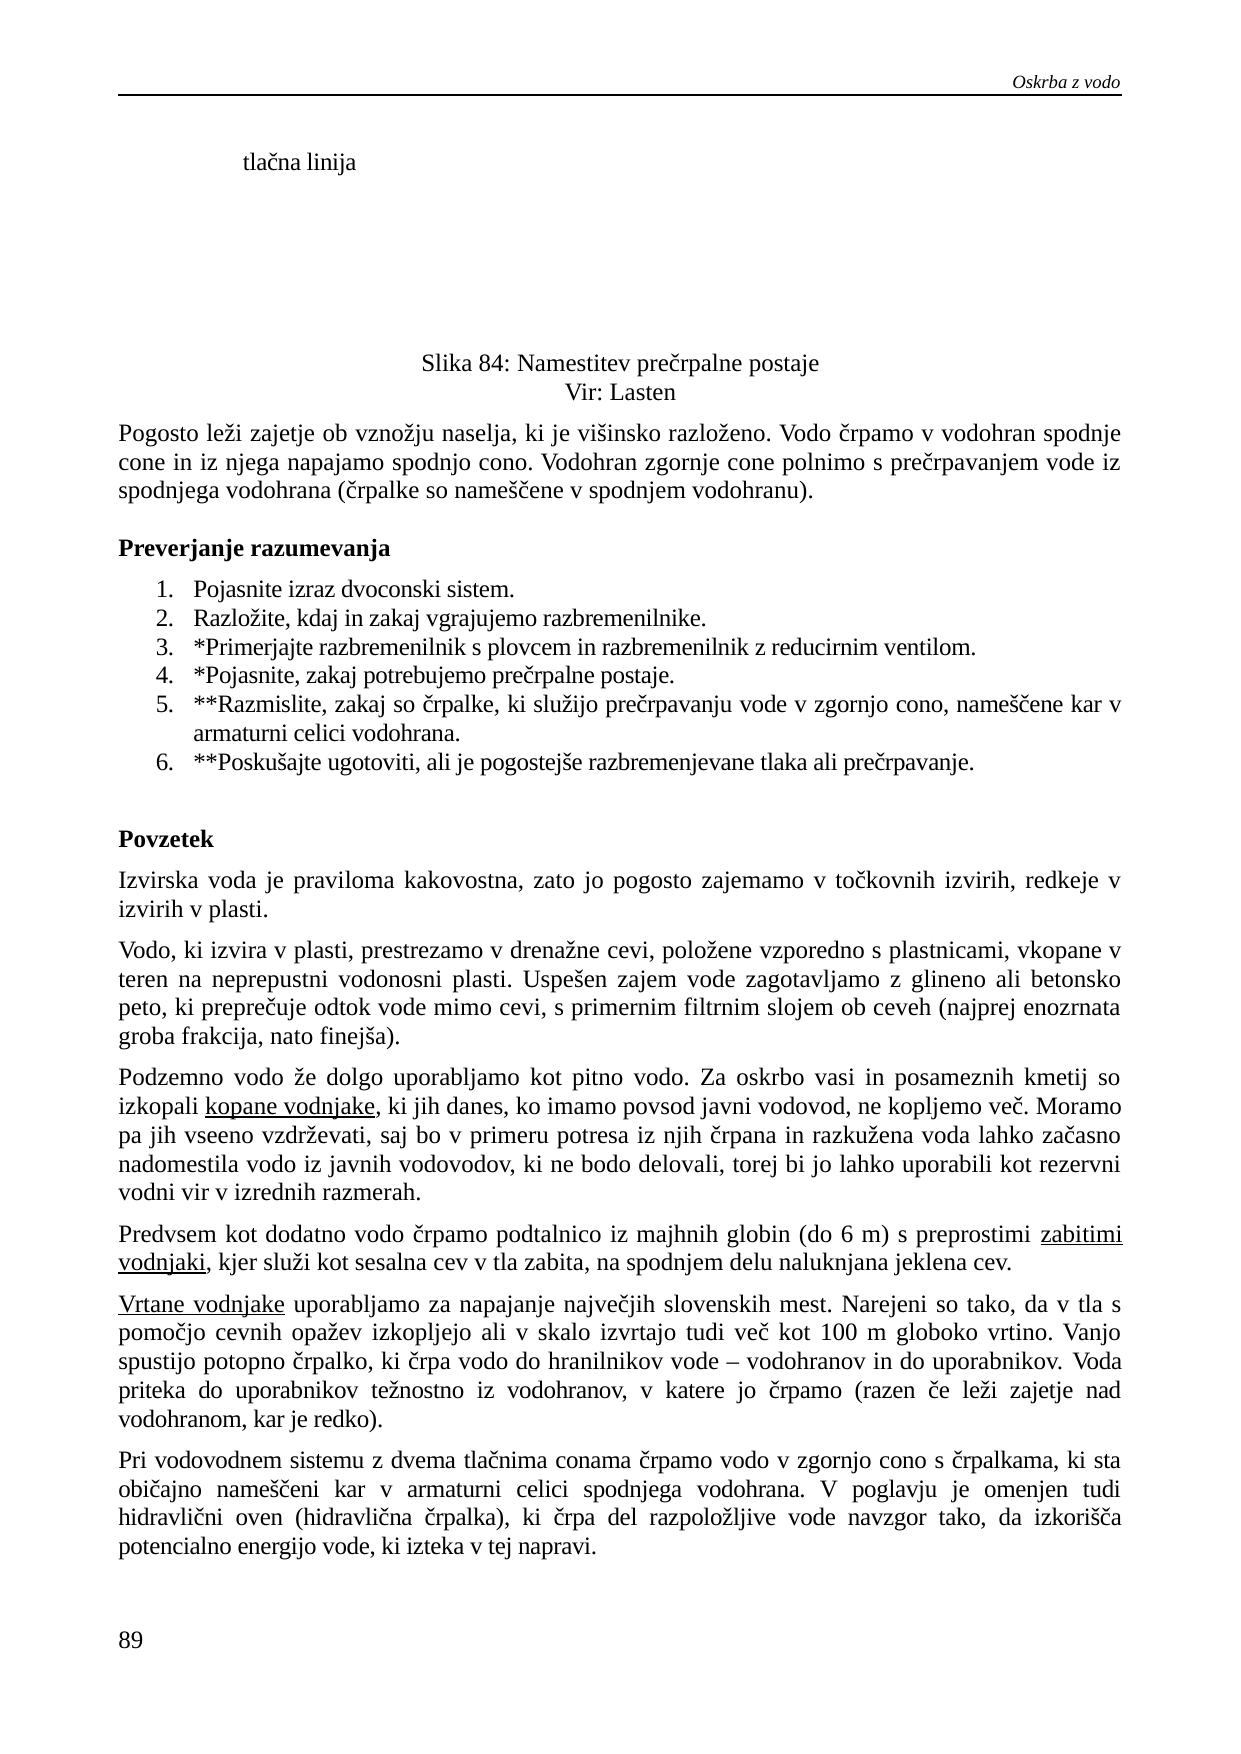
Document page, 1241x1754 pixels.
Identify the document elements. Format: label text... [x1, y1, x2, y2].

text Izvirska voda je praviloma kakovostna, zato jo pogosto zajemamo v točkovnih izvirih, redkeje v izvirih v plasti. [118, 865, 1122, 922]
text Povzetek [118, 824, 1122, 852]
text Preverjanje razumevanja [118, 533, 1122, 562]
list *Primerjajte razbremenilnik s plovcem in razbremenilnik z reducirnim ventilom. [156, 632, 1122, 661]
text Vrtane vodnjake uporabljamo za napajanje največjih slovenskih mest. Narejeni so tako, da v tla s pomočjo cevnih opažev izkopljejo ali v skalo izvrtajo tudi več kot 100 m globoko vrtino. Vanjo spustijo potopno črpalko, ki črpa vodo do hranilnikov vode – vodohranov in do uporabnikov. Voda priteka do uporabnikov težnostno iz vodohranov, v katere jo črpamo (razen če leži zajetje nad vodohranom, kar je redko). [118, 1289, 1122, 1432]
list Razložite, kdaj in zakaj vgrajujemo razbremenilnike. [156, 603, 1122, 632]
text Pri vodovodnem sistemu z dvema tlačnima conama črpamo vodo v zgornjo cono s črpalkama, ki sta običajno nameščeni kar v armaturni celici spodnjega vodohrana. V poglavju je omenjen tudi hidravlični oven (hidravlična črpalka), ki črpa del razpoložljive vode navzgor tako, da izkorišča potencialno energijo vode, ki izteka v tej napravi. [118, 1445, 1122, 1560]
text Predvsem kot dodatno vodo črpamo podtalnico iz majhnih globin (do 6 m) s preprostimi zabitimi vodnjaki, kjer služi kot sesalna cev v tla zabita, na spodnjem delu naluknjana jeklena cev. [118, 1219, 1122, 1276]
list *Pojasnite, zakaj potrebujemo prečrpalne postaje. [156, 661, 1122, 689]
list **Poskušajte ugotoviti, ali je pogostejše razbremenjevane tlaka ali prečrpavanje. [156, 747, 1122, 776]
list Pojasnite izraz dvoconski sistem. [156, 574, 1122, 603]
text Podzemno vodo že dolgo uporabljamo kot pitno vodo. Za oskrbo vasi in posameznih kmetij so izkopali kopane vodnjake, ki jih danes, ko imamo povsod javni vodovod, ne kopljemo več. Moramo pa jih vseeno vzdrževati, saj bo v primeru potresa iz njih črpana in razkužena voda lahko začasno nadomestila vodo iz javnih vodovodov, ki ne bodo delovali, torej bi jo lahko uporabili kot rezervni vodni vir v izrednih razmerah. [118, 1062, 1122, 1206]
text Pogosto leži zajetje ob vznožju naselja, ki je višinsko razloženo. Vodo črpamo v vodohran spodnje cone in iz njega napajamo spodnjo cono. Vodohran zgornje cone polnimo s prečrpavanjem vode iz spodnjega vodohrana (črpalke so nameščene v spodnjem vodohranu). [118, 418, 1122, 504]
text tlačna linija [118, 147, 1122, 176]
text Vir: Lasten [118, 377, 1122, 406]
list **Razmislite, zakaj so črpalke, ki služijo prečrpavanju vode v zgornjo cono, nameščene kar v armaturni celici vodohrana. [156, 689, 1122, 747]
text Vodo, ki izvira v plasti, prestrezamo v drenažne cevi, položene vzporedno s plastnicami, vkopane v teren na neprepustni vodonosni plasti. Uspešen zajem vode zagotavljamo z glineno ali betonsko peto, ki preprečuje odtok vode mimo cevi, s primernim filtrnim slojem ob ceveh (najprej enozrnata groba frakcija, nato finejša). [118, 935, 1122, 1050]
text Slika 84: Namestitev prečrpalne postaje [118, 348, 1122, 377]
